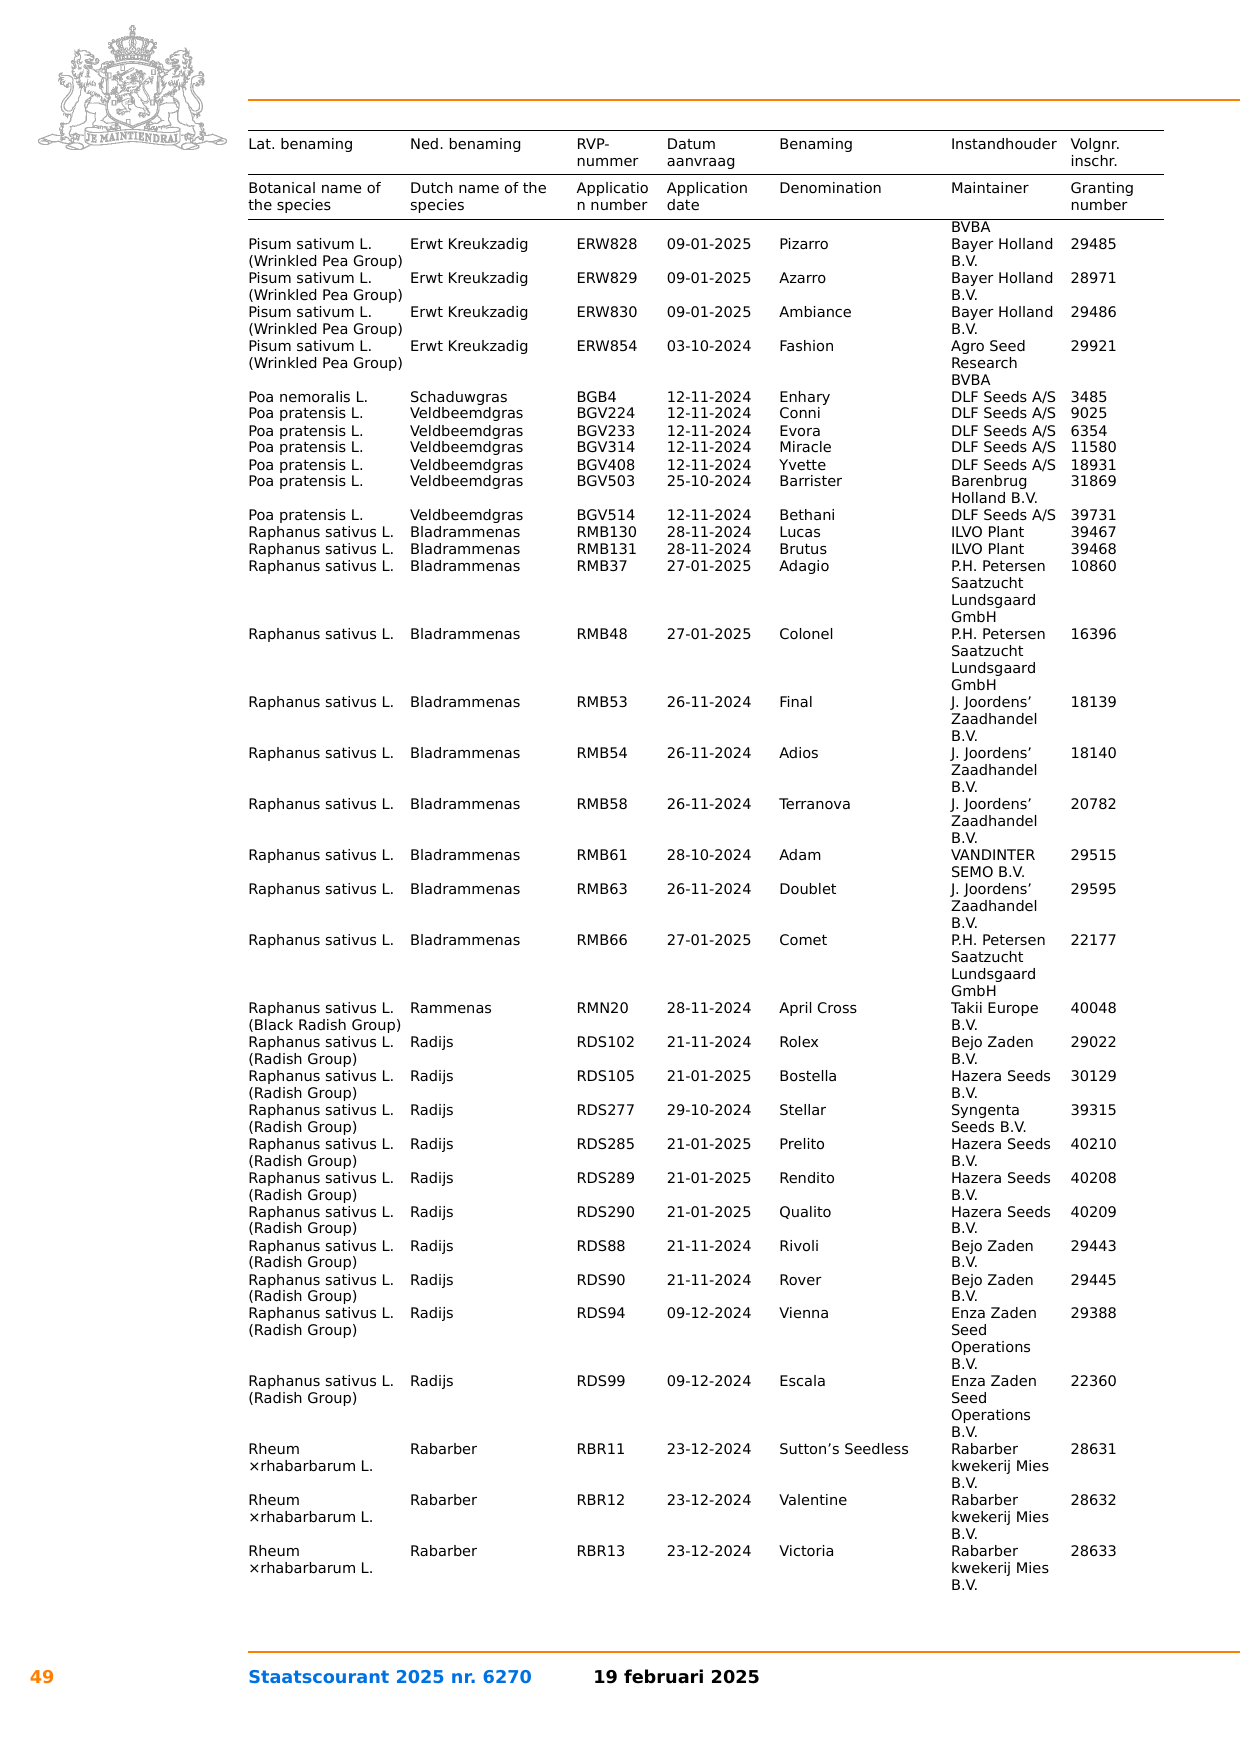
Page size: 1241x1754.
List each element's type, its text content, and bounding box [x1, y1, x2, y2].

table_cell RDS102 [570, 1034, 661, 1068]
table_cell Bayer Holland B.V. [945, 304, 1064, 337]
table_cell P.H. Petersen Saatzucht Lundsgaard GmbH [945, 626, 1064, 694]
table_cell Valentine [773, 1492, 945, 1543]
table_cell Erwt Kreukzadig [404, 304, 570, 337]
table_cell RMB63 [570, 881, 661, 932]
table_cell 29485 [1065, 236, 1163, 269]
table_cell Poa pratensis L. [248, 405, 404, 422]
table_cell 39731 [1065, 507, 1163, 524]
table_cell RDS99 [570, 1373, 661, 1441]
table_cell Bladrammenas [404, 694, 570, 745]
table_header Benaming [773, 131, 945, 174]
table_cell 39467 [1065, 524, 1163, 541]
table_cell Bejo Zaden B.V. [945, 1238, 1064, 1271]
table_cell ERW854 [570, 338, 661, 388]
table_cell 29388 [1065, 1305, 1163, 1373]
table_cell Pisum sativum L. (Wrinkled Pea Group) [248, 338, 404, 388]
table_cell Rammenas [404, 1000, 570, 1034]
table_cell Rendito [773, 1170, 945, 1203]
table_cell Hazera Seeds B.V. [945, 1136, 1064, 1169]
table_cell ERW828 [570, 236, 661, 269]
table_cell RDS285 [570, 1136, 661, 1169]
table_cell Poa nemoralis L. [248, 389, 404, 405]
table_cell Syngenta Seeds B.V. [945, 1102, 1064, 1136]
table_header Volgnr. inschr. [1065, 131, 1163, 174]
table_cell Bostella [773, 1068, 945, 1102]
table_cell Radijs [404, 1034, 570, 1068]
table_cell Erwt Kreukzadig [404, 270, 570, 303]
table_cell Application date [661, 175, 773, 219]
table_cell Barenbrug Holland B.V. [945, 473, 1064, 507]
table_cell RMB53 [570, 694, 661, 745]
table_cell [248, 220, 404, 236]
table_cell Barrister [773, 473, 945, 507]
table_cell J. Joordens’ Zaadhandel B.V. [945, 694, 1064, 745]
table_cell Schaduwgras [404, 389, 570, 405]
table_cell Rabarber kwekerij Mies B.V. [945, 1492, 1064, 1543]
table_cell Radijs [404, 1305, 570, 1373]
table_cell Pisum sativum L. (Wrinkled Pea Group) [248, 270, 404, 303]
table_cell 18931 [1065, 456, 1163, 473]
table_cell Bethani [773, 507, 945, 524]
table_cell Raphanus sativus L. [248, 626, 404, 694]
table_cell DLF Seeds A/S [945, 456, 1064, 473]
table_cell Lucas [773, 524, 945, 541]
table_cell Bejo Zaden B.V. [945, 1034, 1064, 1068]
table_cell Maintainer [945, 175, 1064, 219]
table_cell Veldbeemdgras [404, 439, 570, 456]
table_cell 23-12-2024 [661, 1441, 773, 1492]
table_cell 29-10-2024 [661, 1102, 773, 1136]
table_cell Sutton’s Seedless [773, 1441, 945, 1492]
table_cell BGB4 [570, 389, 661, 405]
table_cell Azarro [773, 270, 945, 303]
table_cell Takii Europe B.V. [945, 1000, 1064, 1034]
table_cell 30129 [1065, 1068, 1163, 1102]
table_cell BGV503 [570, 473, 661, 507]
table_cell Raphanus sativus L. [248, 745, 404, 796]
table_cell 22360 [1065, 1373, 1163, 1441]
table_cell Stellar [773, 1102, 945, 1136]
table_cell Enza Zaden Seed Operations B.V. [945, 1305, 1064, 1373]
table_cell 29515 [1065, 847, 1163, 881]
table_header Instandhouder [945, 131, 1064, 174]
table_cell Bayer Holland B.V. [945, 236, 1064, 269]
table_cell Escala [773, 1373, 945, 1441]
table_cell 3485 [1065, 389, 1163, 405]
table_cell Veldbeemdgras [404, 456, 570, 473]
table_cell 12-11-2024 [661, 439, 773, 456]
table_cell Victoria [773, 1543, 945, 1594]
table_cell [773, 220, 945, 236]
table_cell RMB131 [570, 541, 661, 558]
table_cell 29445 [1065, 1271, 1163, 1305]
table_cell Evora [773, 423, 945, 439]
table_cell 40209 [1065, 1204, 1163, 1237]
table_cell Adam [773, 847, 945, 881]
table_cell Raphanus sativus L. (Radish Group) [248, 1136, 404, 1169]
table_cell 21-01-2025 [661, 1136, 773, 1169]
table_cell Qualito [773, 1204, 945, 1237]
table_cell [1065, 220, 1163, 236]
table_cell Raphanus sativus L. [248, 932, 404, 1000]
table_cell J. Joordens’ Zaadhandel B.V. [945, 796, 1064, 847]
table_cell 21-01-2025 [661, 1068, 773, 1102]
table_cell Granting number [1065, 175, 1163, 219]
table_cell 18139 [1065, 694, 1163, 745]
table_cell RMB130 [570, 524, 661, 541]
table_cell Erwt Kreukzadig [404, 236, 570, 269]
table_cell Rheum ×rhabarbarum L. [248, 1492, 404, 1543]
table_cell Raphanus sativus L. (Radish Group) [248, 1068, 404, 1102]
table_cell RMB61 [570, 847, 661, 881]
table_cell 26-11-2024 [661, 796, 773, 847]
table_cell Hazera Seeds B.V. [945, 1170, 1064, 1203]
table_cell RDS290 [570, 1204, 661, 1237]
table_header Datum aanvraag [661, 131, 773, 174]
table_cell Bladrammenas [404, 541, 570, 558]
table_cell 09-01-2025 [661, 236, 773, 269]
table_cell Radijs [404, 1204, 570, 1237]
table_cell Bladrammenas [404, 524, 570, 541]
table_cell Poa pratensis L. [248, 423, 404, 439]
table_cell RMB54 [570, 745, 661, 796]
table_cell 27-01-2025 [661, 932, 773, 1000]
table_cell VANDINTER SEMO B.V. [945, 847, 1064, 881]
table_cell RBR12 [570, 1492, 661, 1543]
table_cell 21-11-2024 [661, 1271, 773, 1305]
table_cell Raphanus sativus L. (Radish Group) [248, 1170, 404, 1203]
table_cell 26-11-2024 [661, 745, 773, 796]
table_cell Poa pratensis L. [248, 439, 404, 456]
table_cell Conni [773, 405, 945, 422]
table_cell Veldbeemdgras [404, 405, 570, 422]
table_cell 21-01-2025 [661, 1204, 773, 1237]
table_cell DLF Seeds A/S [945, 507, 1064, 524]
table_cell Miracle [773, 439, 945, 456]
table_cell RMB48 [570, 626, 661, 694]
table_cell Radijs [404, 1373, 570, 1441]
table_cell 40208 [1065, 1170, 1163, 1203]
table_cell 21-01-2025 [661, 1170, 773, 1203]
table_cell Radijs [404, 1170, 570, 1203]
table_cell RDS277 [570, 1102, 661, 1136]
table_cell DLF Seeds A/S [945, 389, 1064, 405]
table_cell Raphanus sativus L. (Radish Group) [248, 1102, 404, 1136]
table_cell 29595 [1065, 881, 1163, 932]
table_cell DLF Seeds A/S [945, 405, 1064, 422]
table_cell Rheum ×rhabarbarum L. [248, 1543, 404, 1594]
table_cell 23-12-2024 [661, 1492, 773, 1543]
table_cell Rivoli [773, 1238, 945, 1271]
table_cell 28971 [1065, 270, 1163, 303]
table_cell 39468 [1065, 541, 1163, 558]
table_cell Raphanus sativus L. [248, 541, 404, 558]
table_cell BGV514 [570, 507, 661, 524]
table_cell 40210 [1065, 1136, 1163, 1169]
table_cell ERW830 [570, 304, 661, 337]
table_cell 12-11-2024 [661, 456, 773, 473]
table_cell Terranova [773, 796, 945, 847]
table_cell 10860 [1065, 558, 1163, 626]
table_cell 03-10-2024 [661, 338, 773, 388]
table_cell 22177 [1065, 932, 1163, 1000]
table_cell Veldbeemdgras [404, 507, 570, 524]
table_cell 26-11-2024 [661, 881, 773, 932]
table_cell Rabarber [404, 1543, 570, 1594]
table_cell RDS88 [570, 1238, 661, 1271]
table_cell Brutus [773, 541, 945, 558]
table_cell Raphanus sativus L. [248, 796, 404, 847]
table_cell Enza Zaden Seed Operations B.V. [945, 1373, 1064, 1441]
table_cell Hazera Seeds B.V. [945, 1204, 1064, 1237]
table_cell 28632 [1065, 1492, 1163, 1543]
table_cell Prelito [773, 1136, 945, 1169]
table_cell Radijs [404, 1136, 570, 1169]
table_cell Raphanus sativus L. (Radish Group) [248, 1305, 404, 1373]
table_cell Bladrammenas [404, 558, 570, 626]
table_cell Raphanus sativus L. (Radish Group) [248, 1238, 404, 1271]
table_cell Veldbeemdgras [404, 423, 570, 439]
table_cell 12-11-2024 [661, 405, 773, 422]
table_cell 12-11-2024 [661, 507, 773, 524]
table_cell 26-11-2024 [661, 694, 773, 745]
table_cell Adagio [773, 558, 945, 626]
table_cell Raphanus sativus L. (Radish Group) [248, 1373, 404, 1441]
table_cell Poa pratensis L. [248, 456, 404, 473]
table_cell Pisum sativum L. (Wrinkled Pea Group) [248, 236, 404, 269]
table_cell RMB66 [570, 932, 661, 1000]
table_cell 29486 [1065, 304, 1163, 337]
table_cell RDS105 [570, 1068, 661, 1102]
table_cell Comet [773, 932, 945, 1000]
table_cell RDS94 [570, 1305, 661, 1373]
table_cell 28-11-2024 [661, 1000, 773, 1034]
table_cell BVBA [945, 220, 1064, 236]
picture [38, 25, 227, 150]
table_cell Veldbeemdgras [404, 473, 570, 507]
table_cell 9025 [1065, 405, 1163, 422]
table_cell RBR11 [570, 1441, 661, 1492]
table_cell 28-11-2024 [661, 524, 773, 541]
table_cell P.H. Petersen Saatzucht Lundsgaard GmbH [945, 558, 1064, 626]
table_cell Doublet [773, 881, 945, 932]
table_cell Agro Seed Research BVBA [945, 338, 1064, 388]
table_header Ned. benaming [404, 131, 570, 174]
table_cell 20782 [1065, 796, 1163, 847]
table_cell Enhary [773, 389, 945, 405]
table_cell BGV233 [570, 423, 661, 439]
table_cell Bladrammenas [404, 932, 570, 1000]
table_cell Botanical name of the species [248, 175, 404, 219]
table_cell Bayer Holland B.V. [945, 270, 1064, 303]
table_cell Denomination [773, 175, 945, 219]
table_cell Pisum sativum L. (Wrinkled Pea Group) [248, 304, 404, 337]
table_cell Erwt Kreukzadig [404, 338, 570, 388]
table_cell RMB37 [570, 558, 661, 626]
table_cell Raphanus sativus L. (Black Radish Group) [248, 1000, 404, 1034]
table_cell 21-11-2024 [661, 1034, 773, 1068]
table_cell RBR13 [570, 1543, 661, 1594]
table_cell Bladrammenas [404, 796, 570, 847]
table_cell Application number [570, 175, 661, 219]
table_cell Radijs [404, 1102, 570, 1136]
table_cell Dutch name of the species [404, 175, 570, 219]
table_cell Radijs [404, 1238, 570, 1271]
table_cell 23-12-2024 [661, 1543, 773, 1594]
table_cell Bladrammenas [404, 626, 570, 694]
table_cell Raphanus sativus L. [248, 847, 404, 881]
table_cell Radijs [404, 1271, 570, 1305]
table_cell ILVO Plant [945, 541, 1064, 558]
table_cell 12-11-2024 [661, 389, 773, 405]
table_cell 31869 [1065, 473, 1163, 507]
table_cell Hazera Seeds B.V. [945, 1068, 1064, 1102]
table_cell 09-01-2025 [661, 304, 773, 337]
table_cell [404, 220, 570, 236]
table_cell Bladrammenas [404, 745, 570, 796]
table_header RVP-nummer [570, 131, 661, 174]
table_cell ERW829 [570, 270, 661, 303]
table_cell Vienna [773, 1305, 945, 1373]
table_cell Colonel [773, 626, 945, 694]
table_cell Rolex [773, 1034, 945, 1068]
table_cell 27-01-2025 [661, 558, 773, 626]
table_cell Rheum ×rhabarbarum L. [248, 1441, 404, 1492]
table_cell J. Joordens’ Zaadhandel B.V. [945, 881, 1064, 932]
table_cell 09-12-2024 [661, 1305, 773, 1373]
table_cell 12-11-2024 [661, 423, 773, 439]
table_cell Raphanus sativus L. [248, 881, 404, 932]
table_cell 6354 [1065, 423, 1163, 439]
table_cell DLF Seeds A/S [945, 423, 1064, 439]
table_cell Raphanus sativus L. [248, 524, 404, 541]
table_cell 18140 [1065, 745, 1163, 796]
table_cell Yvette [773, 456, 945, 473]
table_cell RDS90 [570, 1271, 661, 1305]
table_cell Rabarber kwekerij Mies B.V. [945, 1441, 1064, 1492]
table_cell 29443 [1065, 1238, 1163, 1271]
table_cell 27-01-2025 [661, 626, 773, 694]
table_cell 09-01-2025 [661, 270, 773, 303]
table_cell 21-11-2024 [661, 1238, 773, 1271]
table_cell 28-10-2024 [661, 847, 773, 881]
table_cell RMN20 [570, 1000, 661, 1034]
table_cell ILVO Plant [945, 524, 1064, 541]
table_cell 28631 [1065, 1441, 1163, 1492]
table_cell BGV314 [570, 439, 661, 456]
table_cell Rabarber kwekerij Mies B.V. [945, 1543, 1064, 1594]
table_cell Ambiance [773, 304, 945, 337]
table_cell BGV408 [570, 456, 661, 473]
table_cell 29921 [1065, 338, 1163, 388]
table_cell Bladrammenas [404, 847, 570, 881]
table_cell Raphanus sativus L. (Radish Group) [248, 1204, 404, 1237]
table_cell Poa pratensis L. [248, 473, 404, 507]
table_cell 28-11-2024 [661, 541, 773, 558]
table_cell Fashion [773, 338, 945, 388]
table_cell RDS289 [570, 1170, 661, 1203]
table_cell [661, 220, 773, 236]
table_cell Raphanus sativus L. (Radish Group) [248, 1271, 404, 1305]
table_header Lat. benaming [248, 131, 404, 174]
table_cell Rabarber [404, 1492, 570, 1543]
table_cell 40048 [1065, 1000, 1163, 1034]
table_cell 39315 [1065, 1102, 1163, 1136]
table_cell Bejo Zaden B.V. [945, 1271, 1064, 1305]
table_cell BGV224 [570, 405, 661, 422]
table_cell 29022 [1065, 1034, 1163, 1068]
table_cell Final [773, 694, 945, 745]
table_cell Raphanus sativus L. [248, 694, 404, 745]
table_cell Rabarber [404, 1441, 570, 1492]
table_cell 11580 [1065, 439, 1163, 456]
table_cell 28633 [1065, 1543, 1163, 1594]
table_cell Radijs [404, 1068, 570, 1102]
table_cell Poa pratensis L. [248, 507, 404, 524]
table_cell Pizarro [773, 236, 945, 269]
table_cell April Cross [773, 1000, 945, 1034]
table_cell 09-12-2024 [661, 1373, 773, 1441]
table_cell Bladrammenas [404, 881, 570, 932]
table_cell RMB58 [570, 796, 661, 847]
table_cell 16396 [1065, 626, 1163, 694]
table_cell DLF Seeds A/S [945, 439, 1064, 456]
table_cell Raphanus sativus L. [248, 558, 404, 626]
table_cell 25-10-2024 [661, 473, 773, 507]
table_cell Raphanus sativus L. (Radish Group) [248, 1034, 404, 1068]
table_cell [570, 220, 661, 236]
table_cell J. Joordens’ Zaadhandel B.V. [945, 745, 1064, 796]
table_cell Adios [773, 745, 945, 796]
table_cell Rover [773, 1271, 945, 1305]
table_cell P.H. Petersen Saatzucht Lundsgaard GmbH [945, 932, 1064, 1000]
